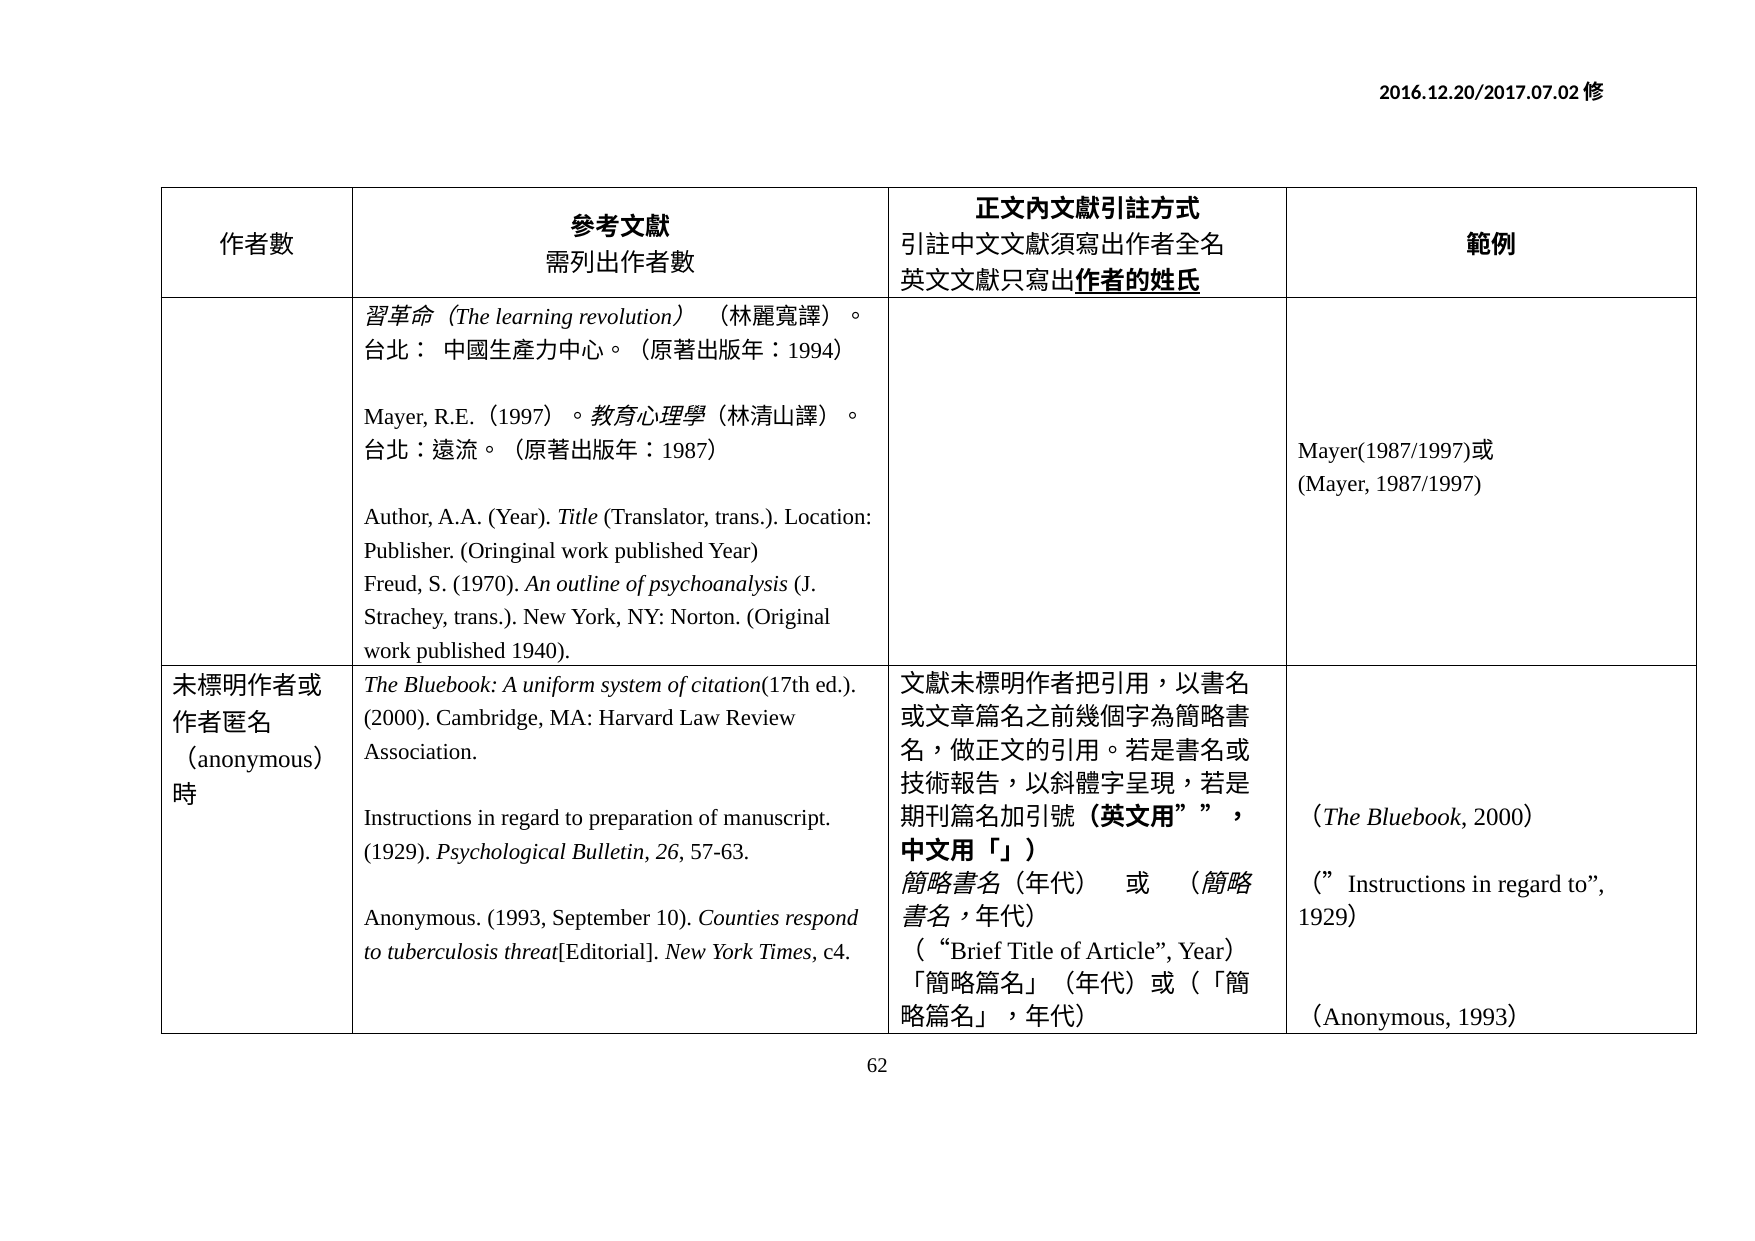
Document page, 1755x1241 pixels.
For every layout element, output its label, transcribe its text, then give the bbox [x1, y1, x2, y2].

table_header 參考文獻 需列出作者數 [353, 188, 888, 297]
table_header 正文內文獻引註方式 引註中文文獻須寫出作者全名 英文文獻只寫出作者的姓氏 [889, 188, 1286, 297]
table_cell 習革命（The learning revolution） （林麗寬譯）。台北： 中國生產力中心。（原著出版年：1994） Mayer, R.E.（1997）。教育心理學（林清山譯）。台北：遠流。（原著出版年：1987） Author, A.A. (Year). Title (Translator, trans.). Location: Publisher. (Oringinal work published Year) Freud, S. (1970). An outline of psychoanalysis (J. Strachey, trans.). New York, NY: Norton. (Original work published 1940). [353, 298, 888, 665]
table_cell [162, 298, 352, 665]
table_cell （The Bluebook, 2000） （”Instructions in regard to”, 1929） （Anonymous, 1993） [1287, 666, 1696, 1032]
table_header 範例 [1287, 188, 1696, 297]
table_cell Mayer(1987/1997)或 (Mayer, 1987/1997) [1287, 298, 1696, 665]
table_cell [889, 298, 1286, 665]
table_header 作者數 [162, 188, 352, 297]
table_cell 未標明作者或作者匿名（anonymous）時 [162, 666, 352, 1032]
table_cell 文獻未標明作者把引用，以書名或文章篇名之前幾個字為簡略書名，做正文的引用。若是書名或技術報告，以斜體字呈現，若是期刊篇名加引號（英文用””，中文用「」） 簡略書名（年代） 或 （簡略書名，年代） （“Brief Title of Article”, Year） 「簡略篇名」（年代）或（「簡略篇名」，年代） [889, 666, 1286, 1032]
table_cell The Bluebook: A uniform system of citation(17th ed.).(2000). Cambridge, MA: Harvard Law Review Association. Instructions in regard to preparation of manuscript.(1929). Psychological Bulletin, 26, 57-63. Anonymous. (1993, September 10). Counties respond to tuberculosis threat[Editorial]. New York Times, c4. [353, 666, 888, 1032]
